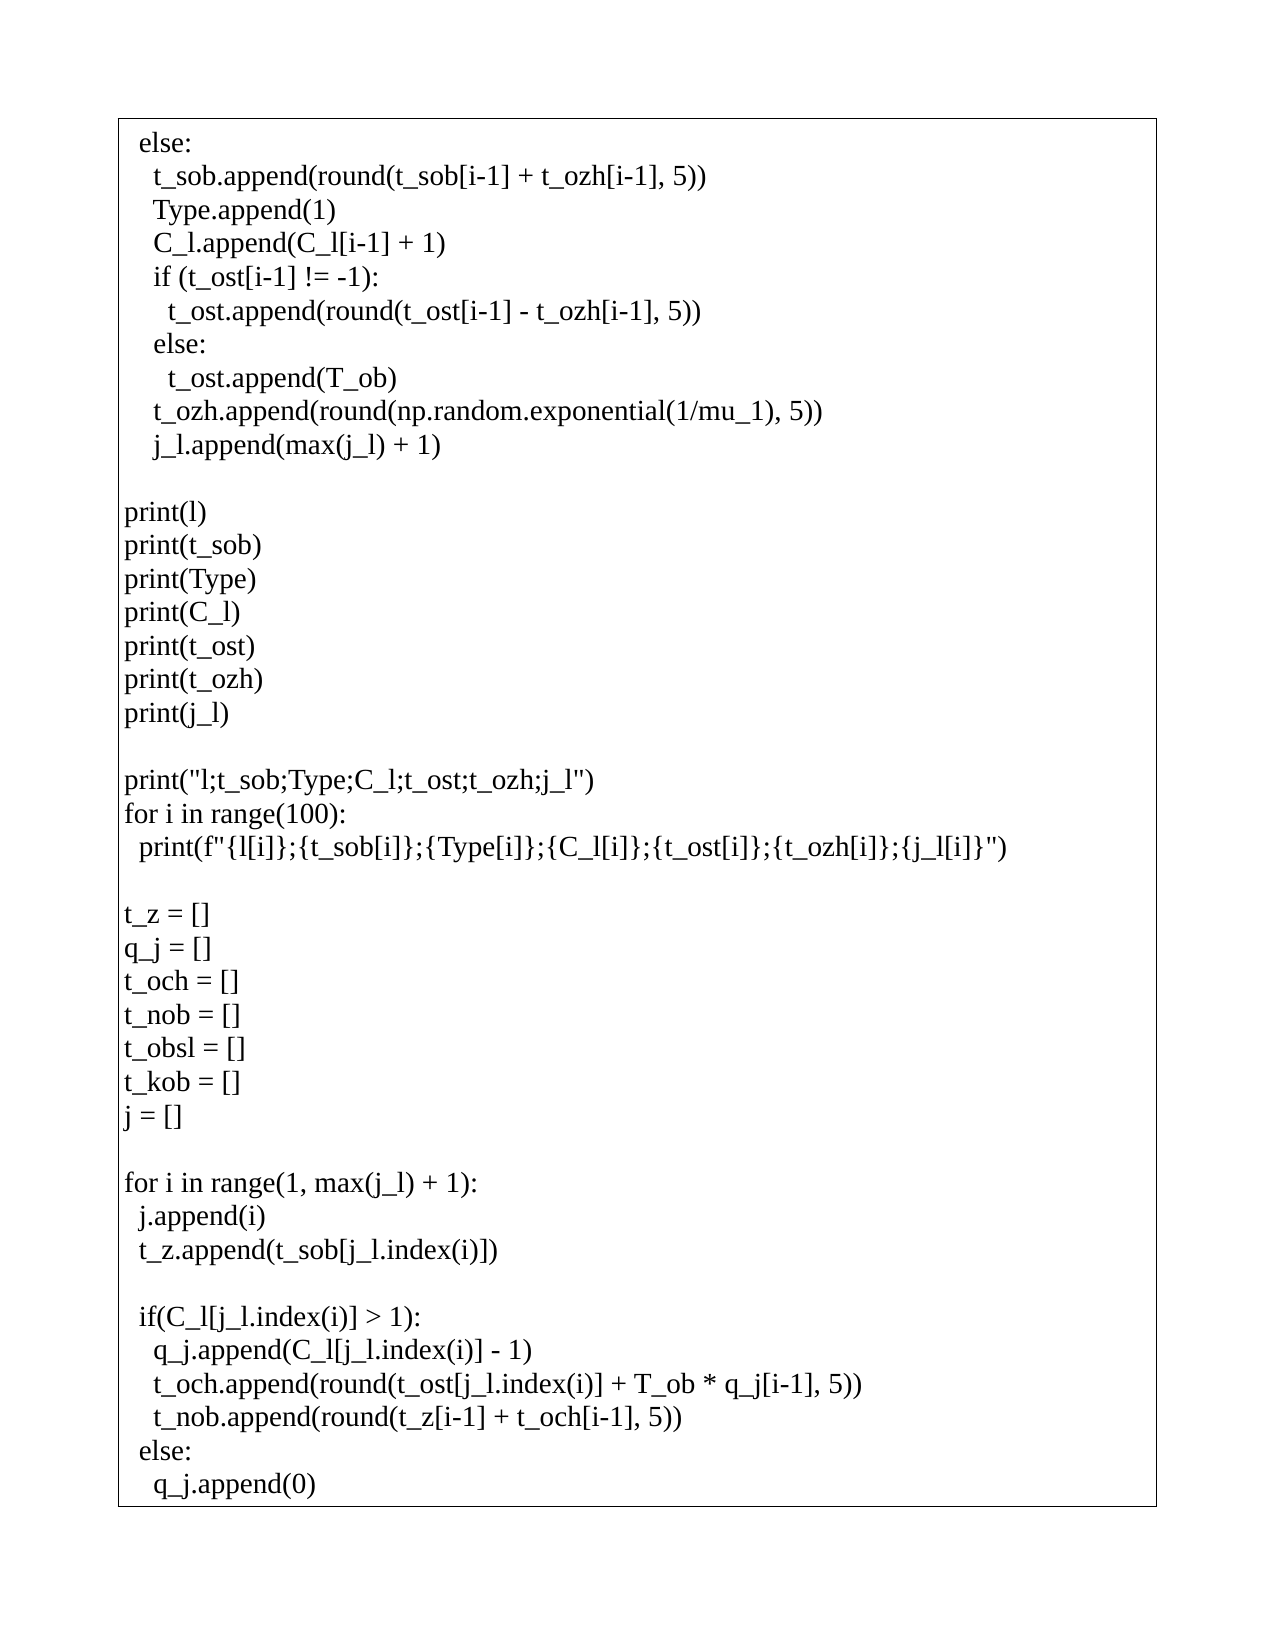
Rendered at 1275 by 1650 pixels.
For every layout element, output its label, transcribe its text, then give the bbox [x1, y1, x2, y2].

table_header else: t_sob.append(round(t_sob[i-1] + t_ozh[i-1], 5)) Type.append(1) C_l.append(C_l[i-1] + 1) if (t_ost[i-1] != -1): t_ost.append(round(t_ost[i-1] - t_ozh[i-1], 5)) else: t_ost.append(T_ob) t_ozh.append(round(np.random.exponential(1/mu_1), 5)) j_l.append(max(j_l) + 1) print(l) print(t_sob) print(Type) print(C_l) print(t_ost) print(t_ozh) print(j_l) print("l;t_sob;Type;C_l;t_ost;t_ozh;j_l") for i in range(100): print(f"{l[i]};{t_sob[i]};{Type[i]};{C_l[i]};{t_ost[i]};{t_ozh[i]};{j_l[i]}") t_z = [] q_j = [] t_och = [] t_nob = [] t_obsl = [] t_kob = [] j = [] for i in range(1, max(j_l) + 1): j.append(i) t_z.append(t_sob[j_l.index(i)]) if(C_l[j_l.index(i)] > 1): q_j.append(C_l[j_l.index(i)] - 1) t_och.append(round(t_ost[j_l.index(i)] + T_ob * q_j[i-1], 5)) t_nob.append(round(t_z[i-1] + t_och[i-1], 5)) else: q_j.append(0) [119, 119, 1156, 1506]
